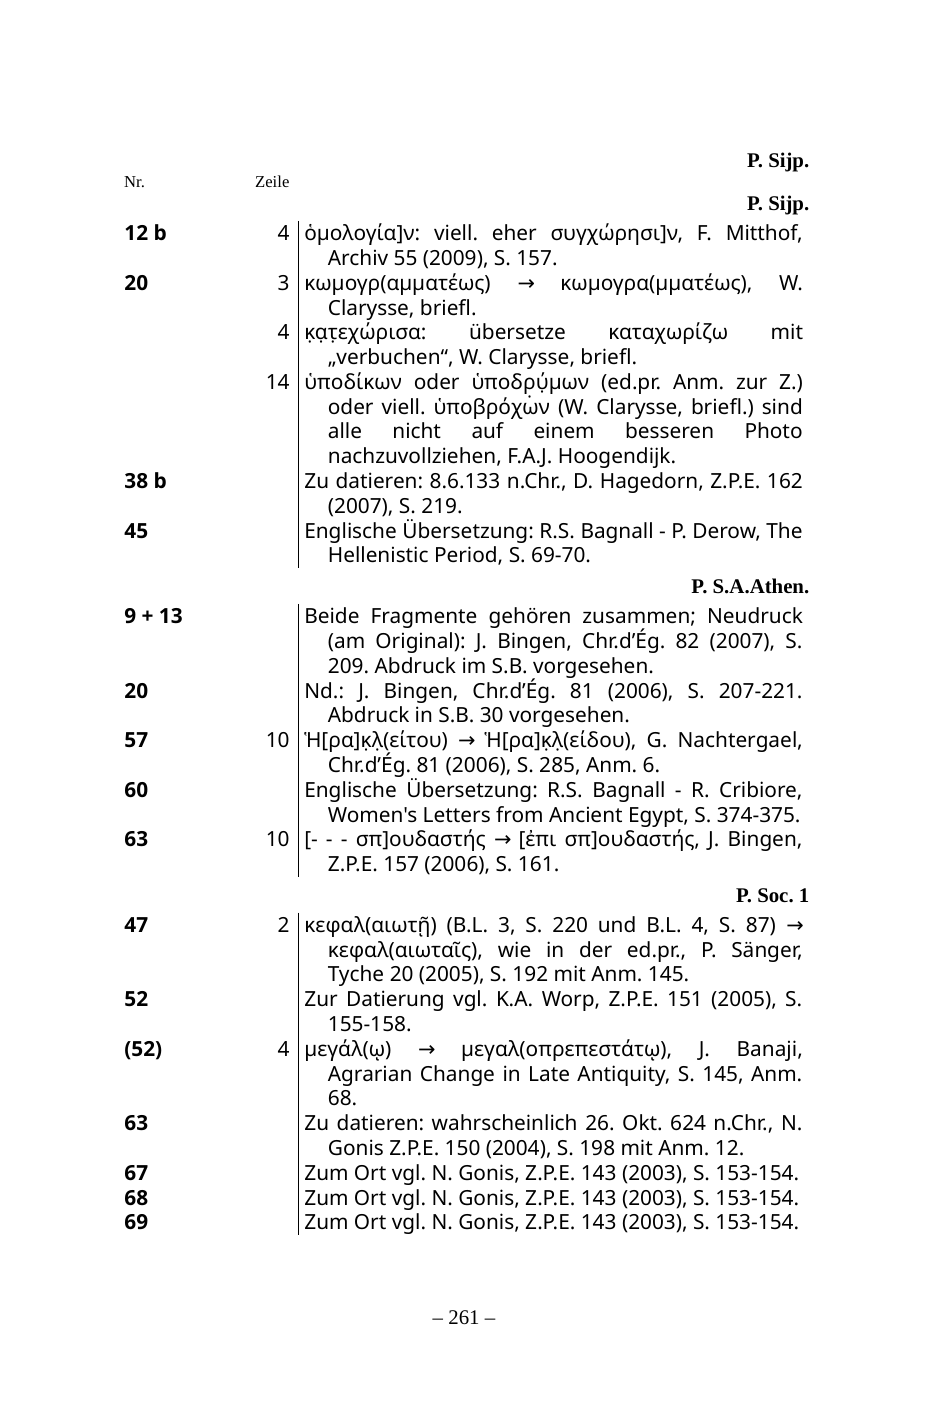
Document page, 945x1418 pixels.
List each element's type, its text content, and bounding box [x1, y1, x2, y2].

table_header 2 [207, 913, 298, 987]
table_cell Zu datieren: wahrscheinlich 26. Okt. 624 n.Chr., N. Gonis Z.P.E. 150 (2004), S. 198 mit Anm. 12. [299, 1111, 809, 1160]
subtitle P. S.A.Athen. [118, 574, 809, 598]
table_cell κωμογρ(αμματέως) → κωμογρα(μματέως), W. Clarysse, briefl. [299, 270, 809, 320]
table_cell Zur Datierung vgl. K.A. Worp, Z.P.E. 151 (2005), S. 155-158. [299, 987, 809, 1036]
table_header κεφαλ(αιωτῇ) (B.L. 3, S. 220 und B.L. 4, S. 87) → κεφαλ(αιωταῖς), wie in der ed.pr., P. Sänger, Tyche 20 (2005), S. 192 mit Anm. 145. [299, 913, 809, 987]
table_header Beide Fragmente gehören zusammen; Neudruck (am Original): J. Bingen, Chr.d’Ég. 82 (2007), S. 209. Abdruck im S.B. vorgesehen. [299, 604, 809, 678]
table_cell Zum Ort vgl. N. Gonis, Z.P.E. 143 (2003), S. 153-154. [299, 1185, 809, 1210]
table_cell [118, 370, 207, 469]
table_cell 63 [118, 1111, 298, 1160]
table_cell (52) [118, 1036, 207, 1111]
table_cell 20 [118, 270, 207, 320]
table_header 4 [207, 221, 298, 270]
table_cell [118, 320, 207, 369]
table_cell 14 [207, 370, 298, 469]
table_header 12 b [118, 221, 207, 270]
table_cell Ἡ[ρα]κ̣λ̣(είτου) → Ἡ[ρα]κ̣λ̣(είδου), G. Nachtergael, Chr.d’Ég. 81 (2006), S. 285, Anm. 6. [299, 728, 809, 777]
table_cell ὑποδίκων oder ὑποδρ̣ύ̣μων (ed.pr. Anm. zur Z.) oder viell. ὑποβρόχων (W. Clarysse, briefl.) sind alle nicht auf einem besseren Photo nachzuvollziehen, F.A.J. Hoogendijk. [299, 370, 809, 469]
table_header 9 + 13 [118, 604, 298, 678]
table_cell 4 [207, 1036, 298, 1111]
table_cell Zum Ort vgl. N. Gonis, Z.P.E. 143 (2003), S. 153-154. [299, 1160, 809, 1185]
table_cell 10 [207, 728, 298, 777]
table_cell 3 [207, 270, 298, 320]
table_cell 4 [207, 320, 298, 369]
table_cell Englische Übersetzung: R.S. Bagnall - R. Cribiore, Women's Letters from Ancient Egypt, S. 374-375. [299, 778, 809, 827]
table_cell 69 [118, 1210, 298, 1235]
table_cell 38 b [118, 469, 298, 518]
table_cell 45 [118, 518, 298, 568]
table_header ὁμολογία]ν: viell. eher συγχώρησι]ν, F. Mitthof, Archiv 55 (2009), S. 157. [299, 221, 809, 270]
table_cell κ̣α̣τ̣εχώρισα: übersetze καταχωρίζω mit „verbuchen“, W. Clarysse, briefl. [299, 320, 809, 369]
table_header 47 [118, 913, 207, 987]
table_cell 67 [118, 1160, 298, 1185]
table_cell 10 [207, 827, 298, 877]
table_cell 68 [118, 1185, 298, 1210]
subtitle P. Sijp. [118, 191, 809, 215]
table_cell [- - - σπ]ουδαστής → [ἐπι σπ]ουδαστής, J. Bingen, Z.P.E. 157 (2006), S. 161. [299, 827, 809, 877]
subtitle P. Soc. 1 [118, 882, 809, 907]
table_cell Zum Ort vgl. N. Gonis, Z.P.E. 143 (2003), S. 153-154. [299, 1210, 809, 1235]
table_cell 57 [118, 728, 207, 777]
table_cell 20 [118, 678, 298, 728]
table_cell μεγάλ(ῳ) → μεγαλ(οπρεπεστάτῳ), J. Banaji, Agrarian Change in Late Antiquity, S. 145, Anm. 68. [299, 1036, 809, 1111]
table_cell 63 [118, 827, 207, 877]
table_cell 60 [118, 778, 298, 827]
table_cell Englische Übersetzung: R.S. Bagnall - P. Derow, The Hellenistic Period, S. 69-70. [299, 518, 809, 568]
table_cell Nd.: J. Bingen, Chr.d’Ég. 81 (2006), S. 207-221. Abdruck in S.B. 30 vorgesehen. [299, 678, 809, 728]
table_cell 52 [118, 987, 298, 1036]
table_cell Zu datieren: 8.6.133 n.Chr., D. Hagedorn, Z.P.E. 162 (2007), S. 219. [299, 469, 809, 518]
